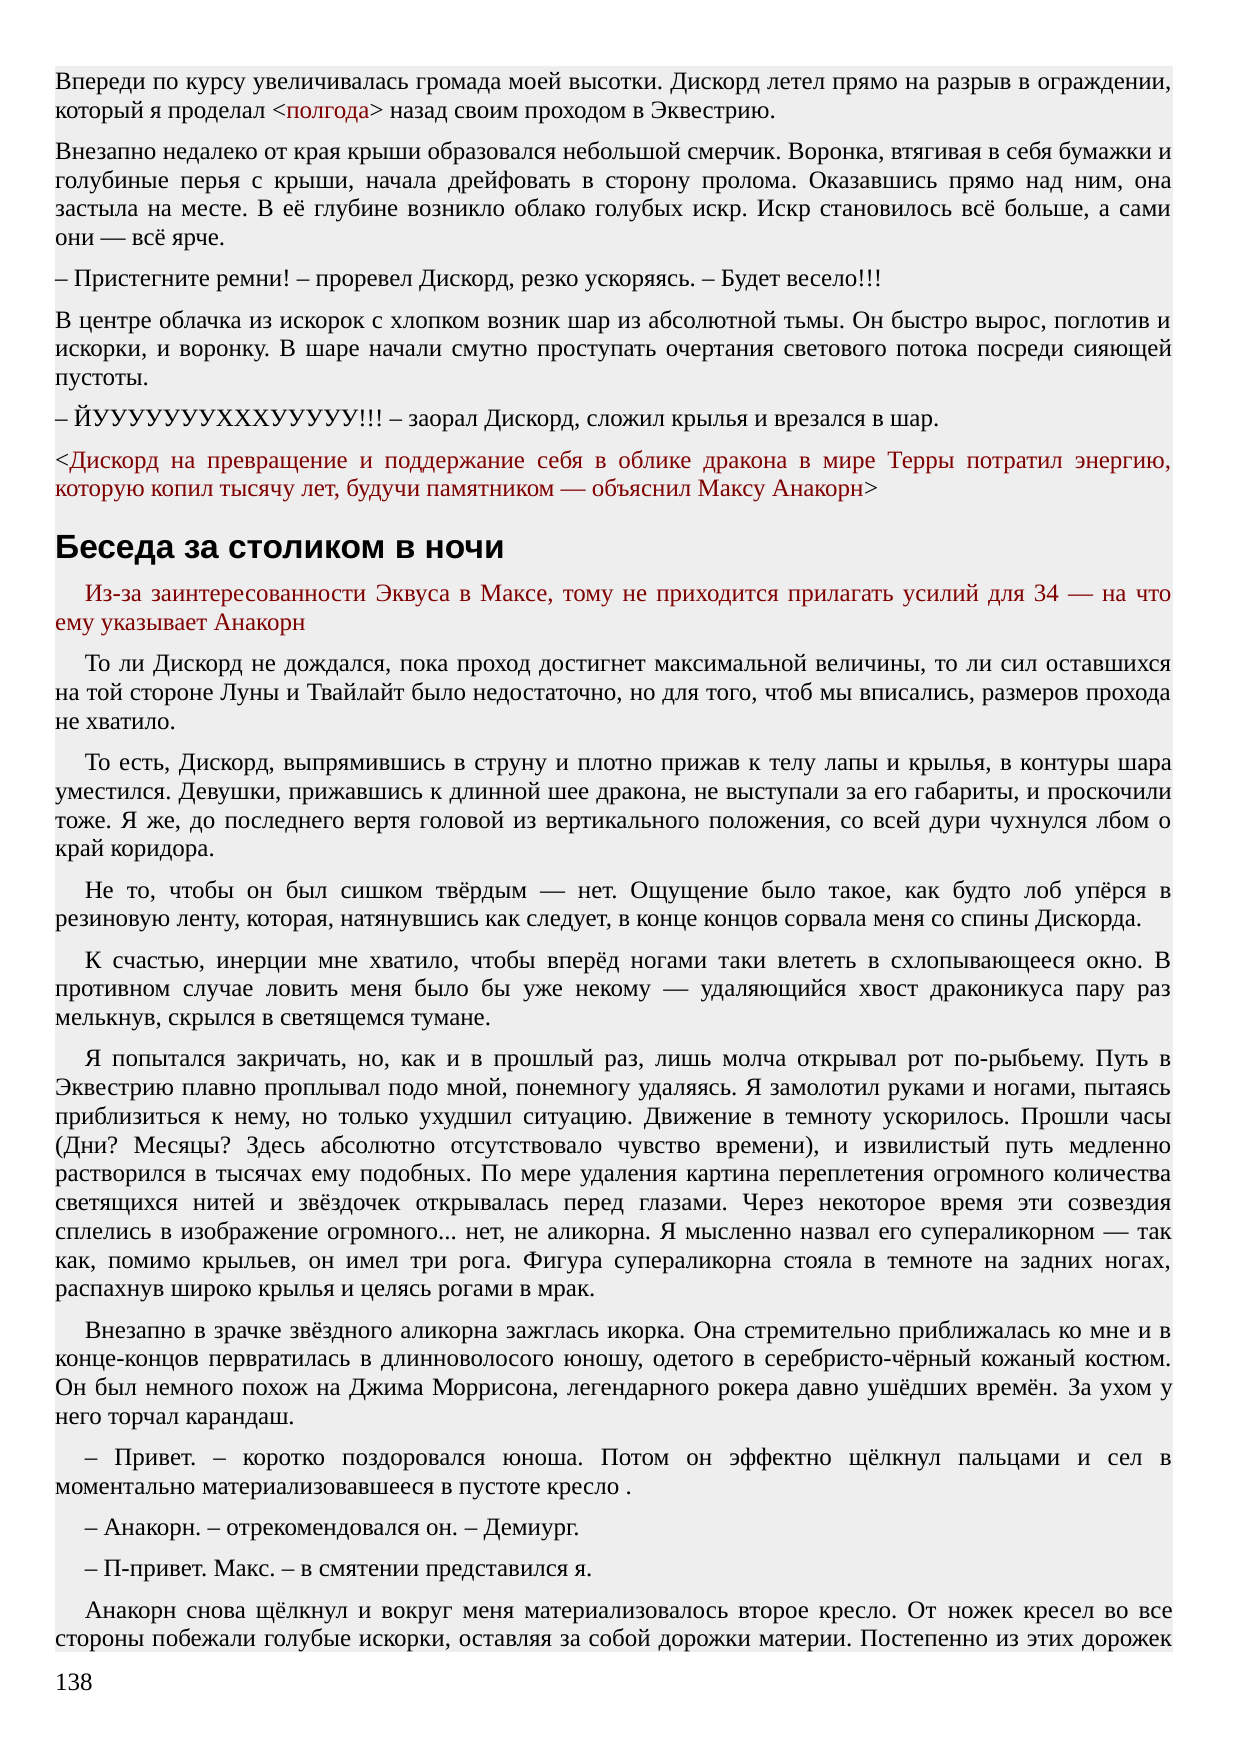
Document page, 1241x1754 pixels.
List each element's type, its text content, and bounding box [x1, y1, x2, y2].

text Из-за заинтересованности Эквуса в Максе, тому не приходится прилагать усилий для 34 — на что ему указывает Анакорн [55, 578, 1173, 636]
text То ли Дискорд не дождался, пока проход достигнет максимальной величины, то ли сил оставшихся на той стороне Луны и Твайлайт было недостаточно, но для того, чтоб мы вписались, размеров прохода не хватило. [55, 648, 1173, 735]
text Внезапно в зрачке звёздного аликорна зажглась икорка. Она стремительно приближалась ко мне и в конце-концов первратилась в длинноволосого юношу, одетого в серебристо-чёрный кожаный костюм. Он был немного похож на Джима Моррисона, легендарного рокера давно ушёдших времён. За ухом у него торчал карандаш. [55, 1315, 1173, 1430]
text То есть, Дискорд, выпрямившись в струну и плотно прижав к телу лапы и крылья, в контуры шара уместился. Девушки, прижавшись к длинной шее дракона, не выступали за его габариты, и проскочили тоже. Я же, до последнего вертя головой из вертикального положения, со всей дури чухнулся лбом о край коридора. [55, 747, 1173, 862]
text – Привет. – коротко поздоровался юноша. Потом он эффектно щёлкнул пальцами и сел в моментально материализовавшееся в пустоте кресло . [55, 1442, 1173, 1500]
text Анакорн снова щёлкнул и вокруг меня материализовалось второе кресло. От ножек кресел во все стороны побежали голубые искорки, оставляя за собой дорожки материи. Постепенно из этих дорожек [55, 1595, 1173, 1652]
text Впереди по курсу увеличивалась громада моей высотки. Дискорд летел прямо на разрыв в ограждении, который я проделал <полгода> назад своим проходом в Эквестрию. [55, 66, 1173, 123]
text – ЙУУУУУУУХХХУУУУУ!!! – заорал Дискорд, сложил крылья и врезался в шар. [55, 403, 1173, 432]
text – П-привет. Макс. – в смятении представился я. [55, 1553, 1173, 1582]
text Не то, чтобы он был сишком твёрдым — нет. Ощущение было такое, как будто лоб упёрся в резиновую ленту, которая, натянувшись как следует, в конце концов сорвала меня со спины Дискорда. [55, 875, 1173, 932]
text <Дискорд на превращение и поддержание себя в облике дракона в мире Терры потратил энергию, которую копил тысячу лет, будучи памятником — объяснил Максу Анакорн> [55, 445, 1173, 502]
text – Пристегните ремни! – проревел Дискорд, резко ускоряясь. – Будет весело!!! [55, 263, 1173, 292]
subtitle Беседа за столиком в ночи [55, 527, 1173, 566]
text – Анакорн. – отрекомендовался он. – Демиург. [55, 1512, 1173, 1541]
text К счастью, инерции мне хватило, чтобы вперёд ногами таки влететь в схлопывающееся окно. В противном случае ловить меня было бы уже некому — удаляющийся хвост драконикуса пару раз мелькнув, скрылся в светящемся тумане. [55, 945, 1173, 1031]
text Я попытался закричать, но, как и в прошлый раз, лишь молча открывал рот по-рыбьему. Путь в Эквестрию плавно проплывал подо мной, понемногу удаляясь. Я замолотил руками и ногами, пытаясь приблизиться к нему, но только ухудшил ситуацию. Движение в темноту ускорилось. Прошли часы (Дни? Месяцы? Здесь абсолютно отсутствовало чувство времени), и извилистый путь медленно растворился в тысячах ему подобных. По мере удаления картина переплетения огромного количества светящихся нитей и звёздочек открывалась перед глазами. Через некоторое время эти созвездия сплелись в изображение огромного... нет, не аликорна. Я мысленно назвал его супераликорном — так как, помимо крыльев, он имел три рога. Фигура супераликорна стояла в темноте на задних ногах, распахнув широко крылья и целясь рогами в мрак. [55, 1043, 1173, 1302]
text Внезапно недалеко от края крыши образовался небольшой смерчик. Воронка, втягивая в себя бумажки и голубиные перья с крыши, начала дрейфовать в сторону пролома. Оказавшись прямо над ним, она застыла на месте. В её глубине возникло облако голубых искр. Искр становилось всё больше, а сами они — всё ярче. [55, 136, 1173, 251]
text В центре облачка из искорок с хлопком возник шар из абсолютной тьмы. Он быстро вырос, поглотив и искорки, и воронку. В шаре начали смутно проступать очертания светового потока посреди сияющей пустоты. [55, 305, 1173, 391]
